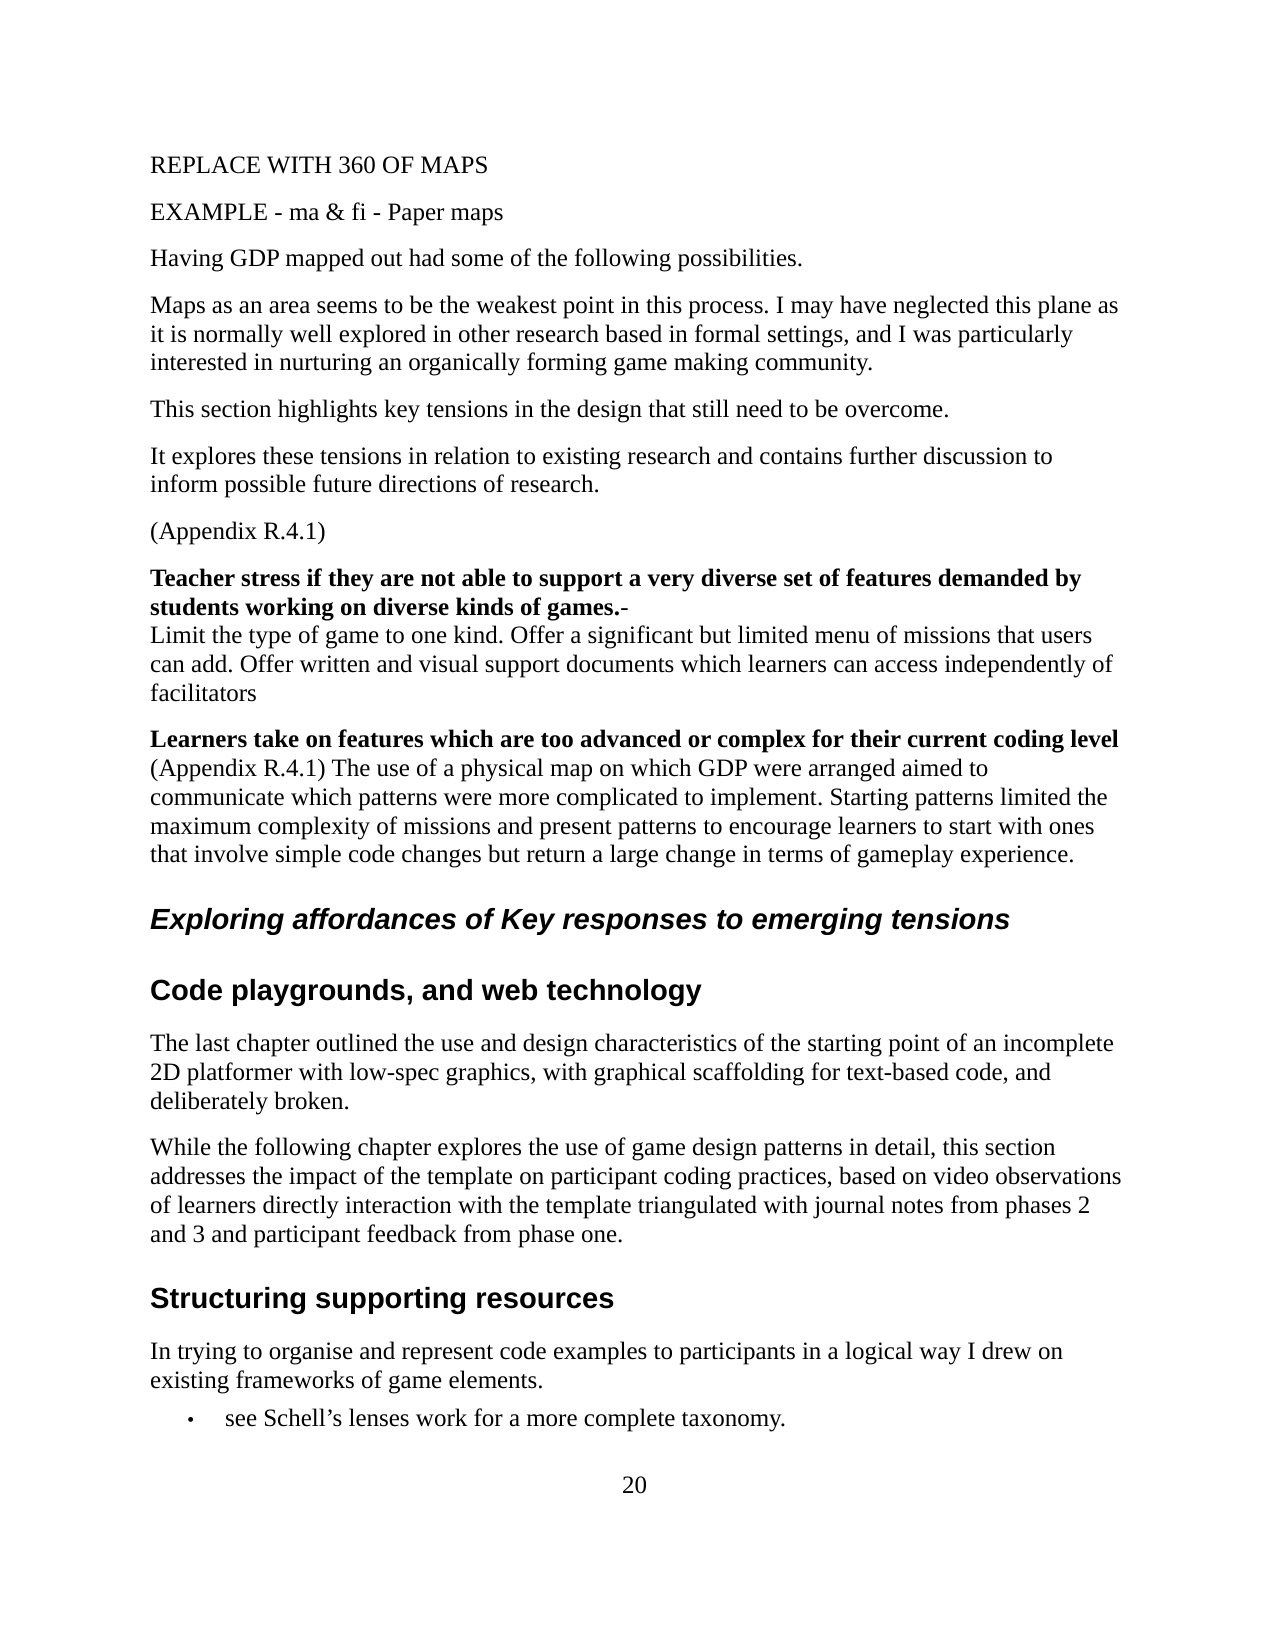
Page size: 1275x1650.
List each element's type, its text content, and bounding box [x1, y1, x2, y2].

list see Schell’s lenses work for a more complete taxonomy. [187, 1403, 1125, 1432]
text It explores these tensions in relation to existing research and contains further discussion to inform possible future directions of research. [150, 441, 1125, 498]
text EXAMPLE - ma & fi - Paper maps [150, 197, 1125, 225]
text The last chapter outlined the use and design characteristics of the starting point of an incomplete 2D platformer with low-spec graphics, with graphical scaffolding for text-based code, and deliberately broken. [150, 1028, 1125, 1114]
text Maps as an area seems to be the weakest point in this process. I may have neglected this plane as it is normally well explored in other research based in formal settings, and I was particularly interested in nurturing an organically forming game making community. [150, 290, 1125, 376]
text Having GDP mapped out had some of the following possibilities. [150, 243, 1125, 272]
text While the following chapter explores the use of game design patterns in detail, this section addresses the impact of the template on participant coding practices, based on video observations of learners directly interaction with the template triangulated with journal notes from phases 2 and 3 and participant feedback from phase one. [150, 1132, 1125, 1247]
text Teacher stress if they are not able to support a very diverse set of features demanded by students working on diverse kinds of games.- Limit the type of game to one kind. Offer a significant but limited menu of missions that users can add. Offer written and visual support documents which learners can access independently of facilitators [150, 563, 1125, 707]
text This section highlights key tensions in the design that still need to be overcome. [150, 394, 1125, 423]
subtitle Structuring supporting resources [150, 1281, 1125, 1315]
text REPLACE WITH 360 OF MAPS [150, 150, 1125, 179]
text Learners take on features which are too advanced or complex for their current coding level (Appendix R.4.1) The use of a physical map on which GDP were arranged aimed to communicate which patterns were more complicated to implement. Starting patterns limited the maximum complexity of missions and present patterns to encourage learners to start with ones that involve simple code changes but return a large change in terms of gameplay experience. [150, 724, 1125, 868]
subtitle Exploring affordances of Key responses to emerging tensions [150, 902, 1125, 936]
text (Appendix R.4.1) [150, 516, 1125, 545]
subtitle Code playgrounds, and web technology [150, 973, 1125, 1007]
text In trying to organise and represent code examples to participants in a logical way I drew on existing frameworks of game elements. [150, 1336, 1125, 1394]
